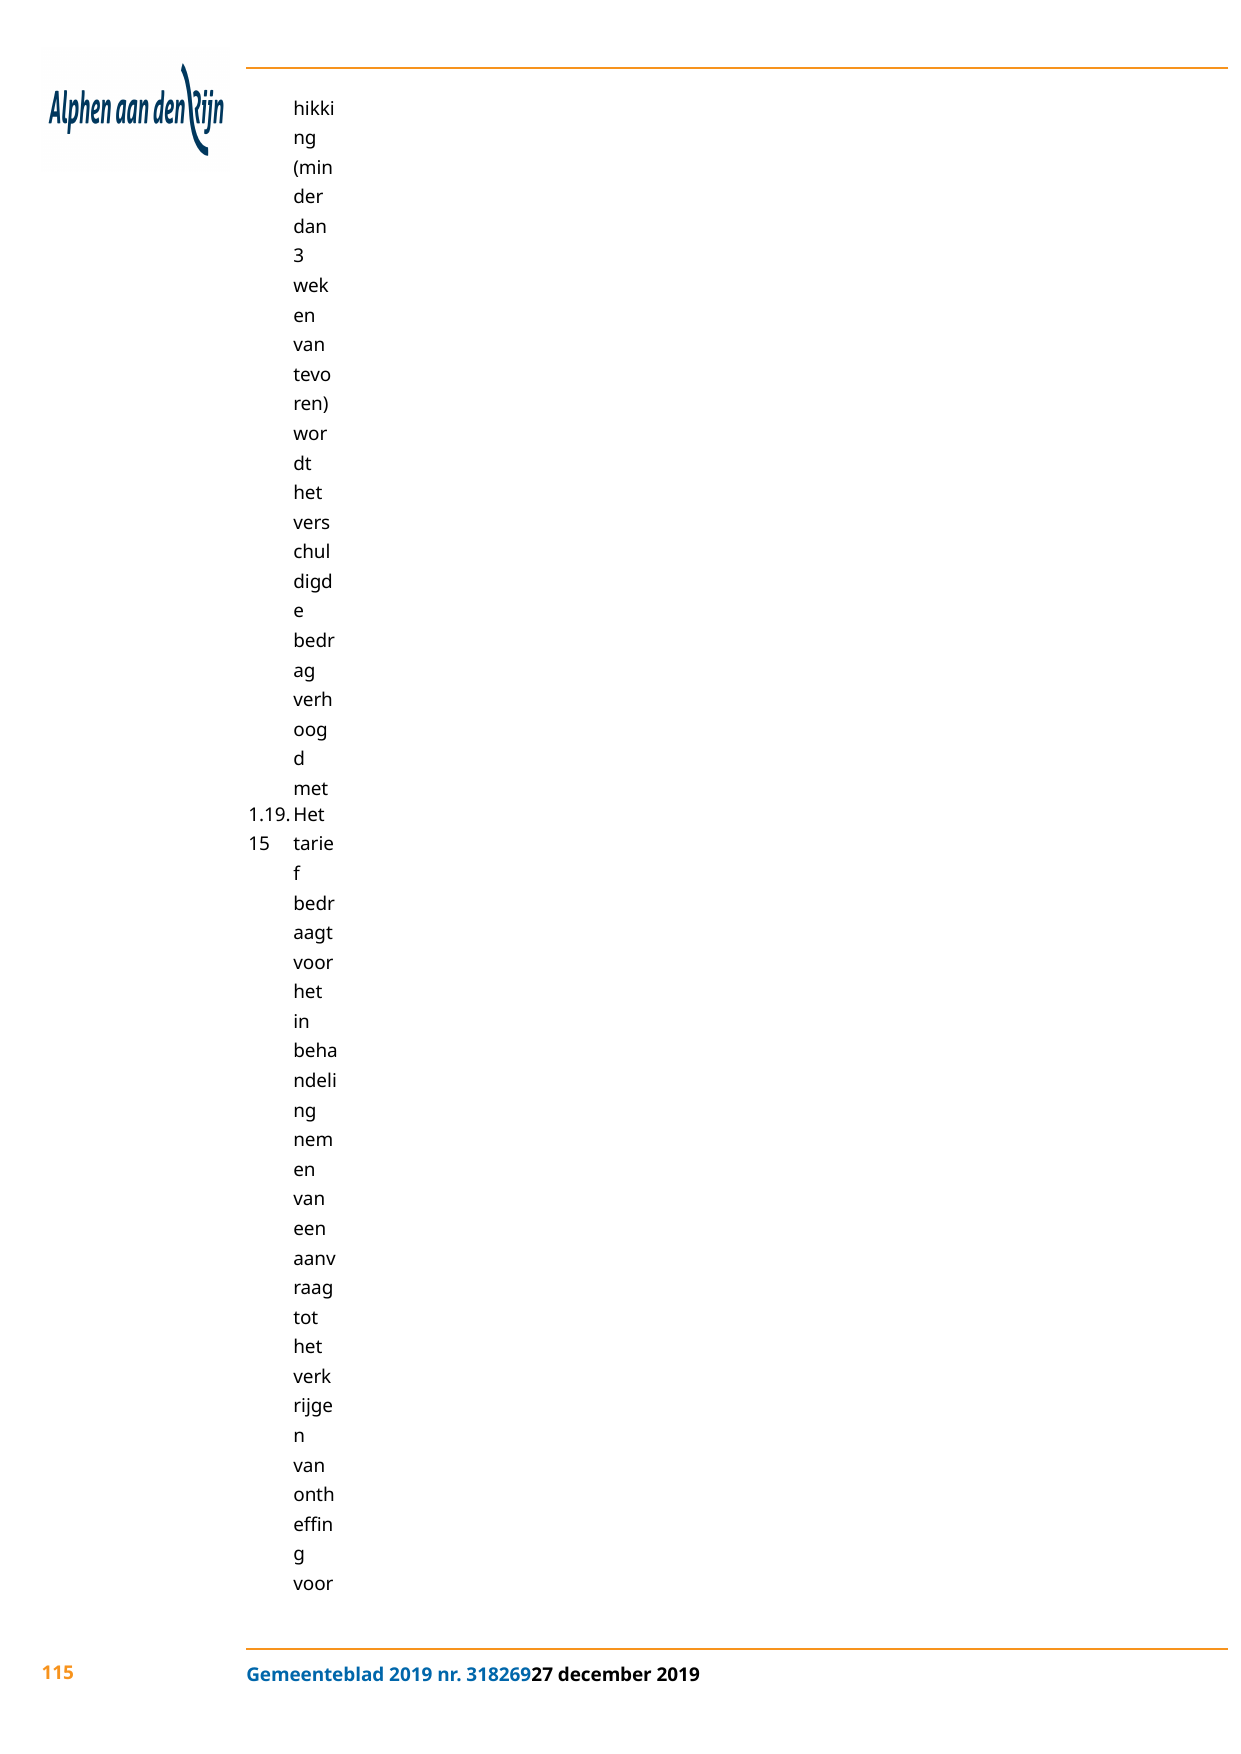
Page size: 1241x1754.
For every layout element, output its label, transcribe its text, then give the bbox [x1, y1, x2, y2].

table_cell [384, 95, 429, 801]
table_cell 1.19.15 [248, 801, 293, 1596]
table_cell [338, 95, 383, 801]
table_cell [384, 801, 429, 1596]
table_cell [338, 801, 383, 1596]
table_cell Het tarief bedraagt voor het in behandeling nemen van een aanvraag tot het verkrijgen van ontheffing voor [293, 801, 338, 1596]
table_cell hikking (minder dan 3 weken van tevoren) wordt het verschuldigde bedrag verhoogd met [293, 95, 338, 801]
picture [41, 47, 231, 172]
table_cell [248, 95, 293, 801]
